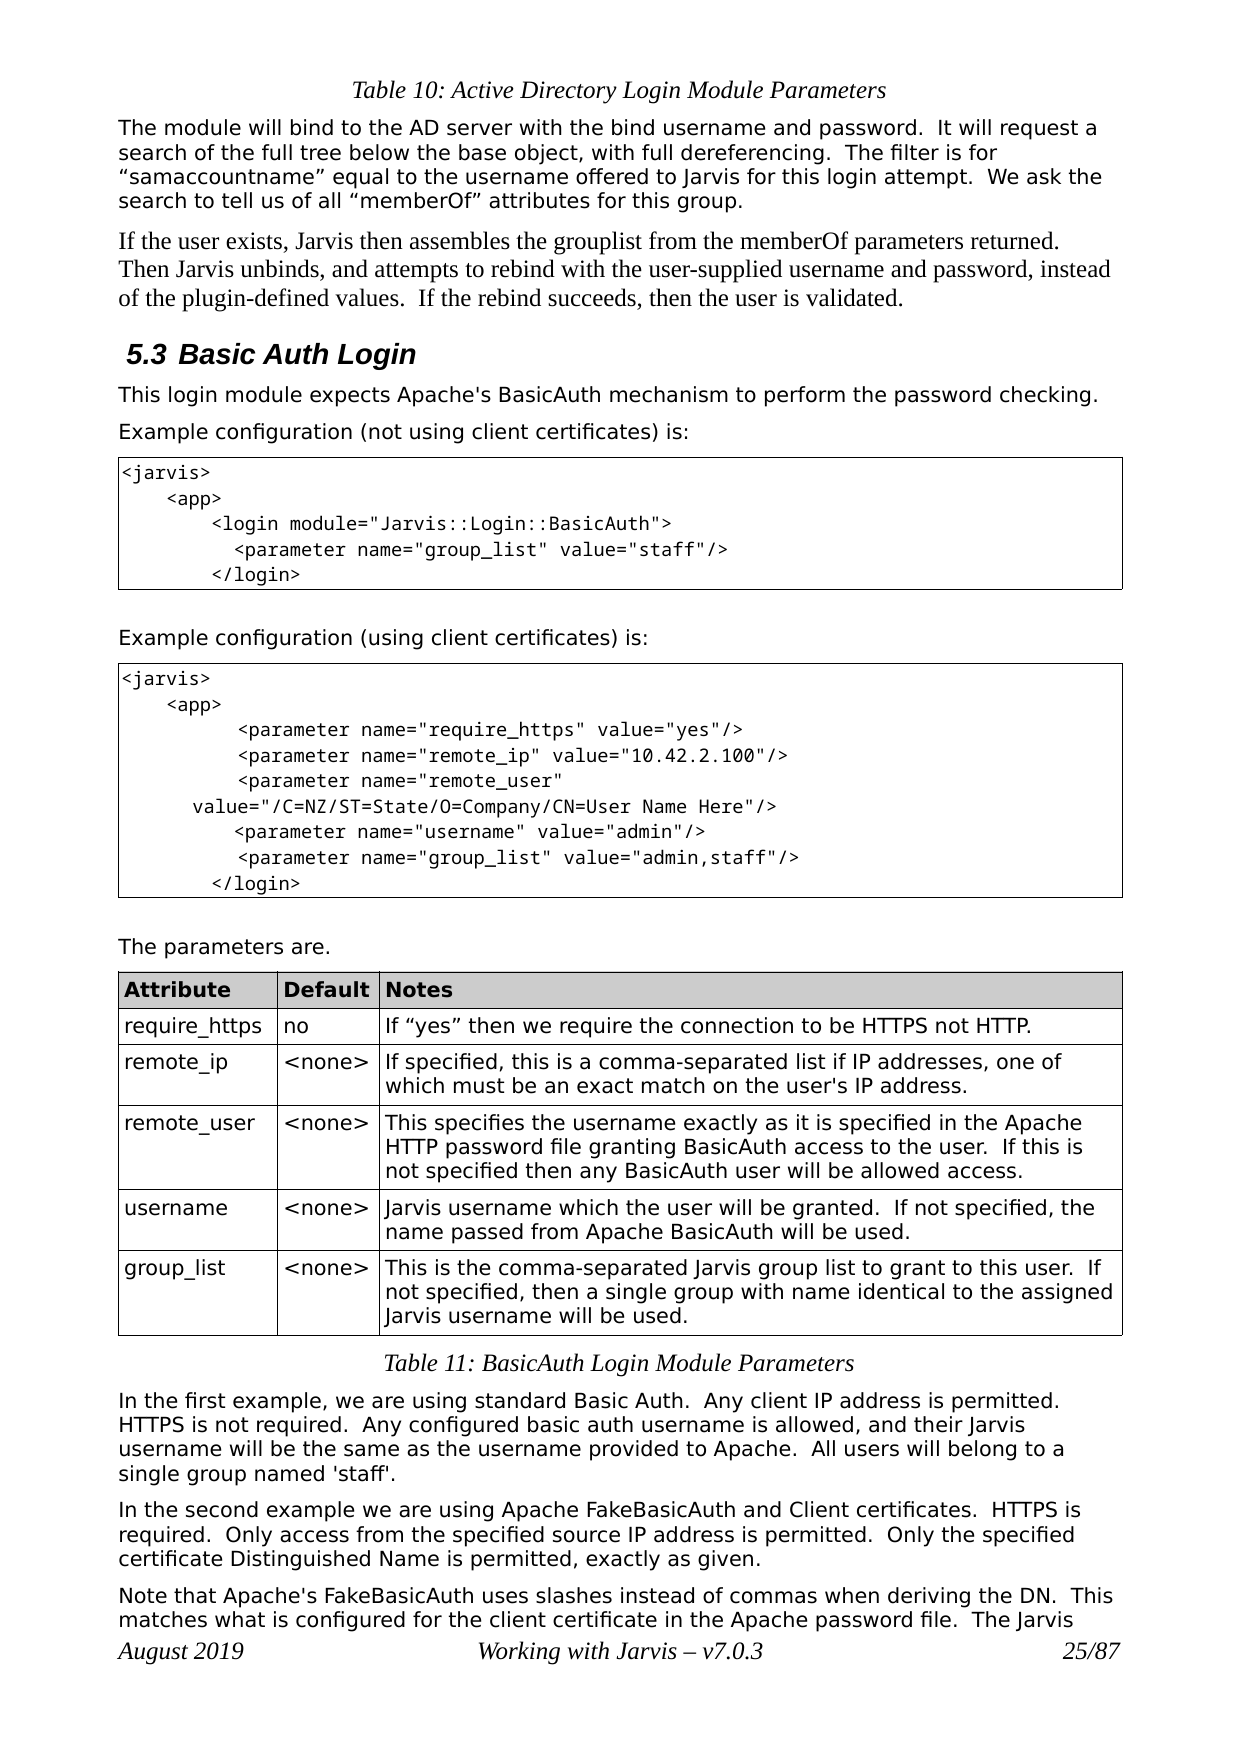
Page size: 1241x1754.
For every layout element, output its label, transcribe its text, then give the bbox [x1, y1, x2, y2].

text <parameter name="group_list" value="staff"/> [119, 533, 1122, 559]
text The parameters are. [118, 935, 1122, 959]
text value="/C=NZ/ST=State/O=Company/CN=User Name Here"/> [119, 791, 1122, 816]
text Example configuration (using client certificates) is: [118, 626, 1122, 651]
text <parameter name="remote_ip" value="10.42.2.100"/> [119, 739, 1122, 765]
table_cell remote_ip [119, 1045, 277, 1104]
text <parameter name="remote_user" [119, 765, 1122, 791]
text <parameter name="group_list" value="admin,staff"/> [119, 842, 1122, 867]
text In the second example we are using Apache FakeBasicAuth and Client certificates. HTTPS is required. Only access from the specified source IP address is permitted. Only the specified certificate Distinguished Name is permitted, exactly as given. [118, 1498, 1122, 1571]
text </login> [119, 559, 1122, 589]
table_cell If “yes” then we require the connection to be HTTPS not HTTP. [380, 1009, 1122, 1044]
table_header Default [278, 973, 379, 1008]
table_cell username [119, 1190, 277, 1250]
table_cell <none> [278, 1045, 379, 1104]
table_cell If specified, this is a comma-separated list if IP addresses, one of which must be an exact match on the user's IP address. [380, 1045, 1122, 1104]
text Example configuration (not using client certificates) is: [118, 420, 1122, 444]
table_cell no [278, 1009, 379, 1044]
table_cell This is the comma-separated Jarvis group list to grant to this user. If not specified, then a single group with name identical to the assigned Jarvis username will be used. [380, 1251, 1122, 1334]
table_header Notes [380, 973, 1122, 1008]
text If the user exists, Jarvis then assembles the grouplist from the memberOf parameters returned. Then Jarvis unbinds, and attempts to rebind with the user-supplied username and password, instead of the plugin-defined values. If the rebind succeeds, then the user is validated. [118, 226, 1122, 312]
text <jarvis> [119, 458, 1122, 482]
subtitle Basic Auth Login [118, 337, 1122, 371]
text Table 11: BasicAuth Login Module Parameters [118, 1348, 1122, 1376]
text <login module="Jarvis::Login::BasicAuth"> [119, 508, 1122, 533]
text This login module expects Apache's BasicAuth mechanism to perform the password checking. [118, 383, 1122, 407]
table_cell This specifies the username exactly as it is specified in the Apache HTTP password file granting BasicAuth access to the user. If this is not specified then any BasicAuth user will be allowed access. [380, 1106, 1122, 1189]
table_cell Jarvis username which the user will be granted. If not specified, the name passed from Apache BasicAuth will be used. [380, 1190, 1122, 1250]
table_cell require_https [119, 1009, 277, 1044]
text <app> [119, 688, 1122, 714]
text The module will bind to the AD server with the bind username and password. It will request a search of the full tree below the base object, with full dereferencing. The filter is for “samaccountname” equal to the username offered to Jarvis for this login attempt. We ask the search to tell us of all “memberOf” attributes for this group. [118, 116, 1122, 213]
text In the first example, we are using standard Basic Auth. Any client IP address is permitted. HTTPS is not required. Any configured basic auth username is allowed, and their Jarvis username will be the same as the username provided to Apache. All users will belong to a single group named 'staff'. [118, 1389, 1122, 1486]
text <app> [119, 482, 1122, 508]
table_cell <none> [278, 1106, 379, 1189]
text Table 10: Active Directory Login Module Parameters [118, 75, 1122, 104]
table_header Attribute [119, 973, 277, 1008]
table_cell remote_user [119, 1106, 277, 1189]
text <jarvis> [119, 664, 1122, 688]
table_cell <none> [278, 1251, 379, 1334]
table_cell <none> [278, 1190, 379, 1250]
text Note that Apache's FakeBasicAuth uses slashes instead of commas when deriving the DN. This matches what is configured for the client certificate in the Apache password file. The Jarvis [118, 1584, 1122, 1632]
text <parameter name="require_https" value="yes"/> [119, 714, 1122, 739]
text </login> [119, 867, 1122, 897]
table_cell group_list [119, 1251, 277, 1334]
text <parameter name="username" value="admin"/> [119, 816, 1122, 842]
